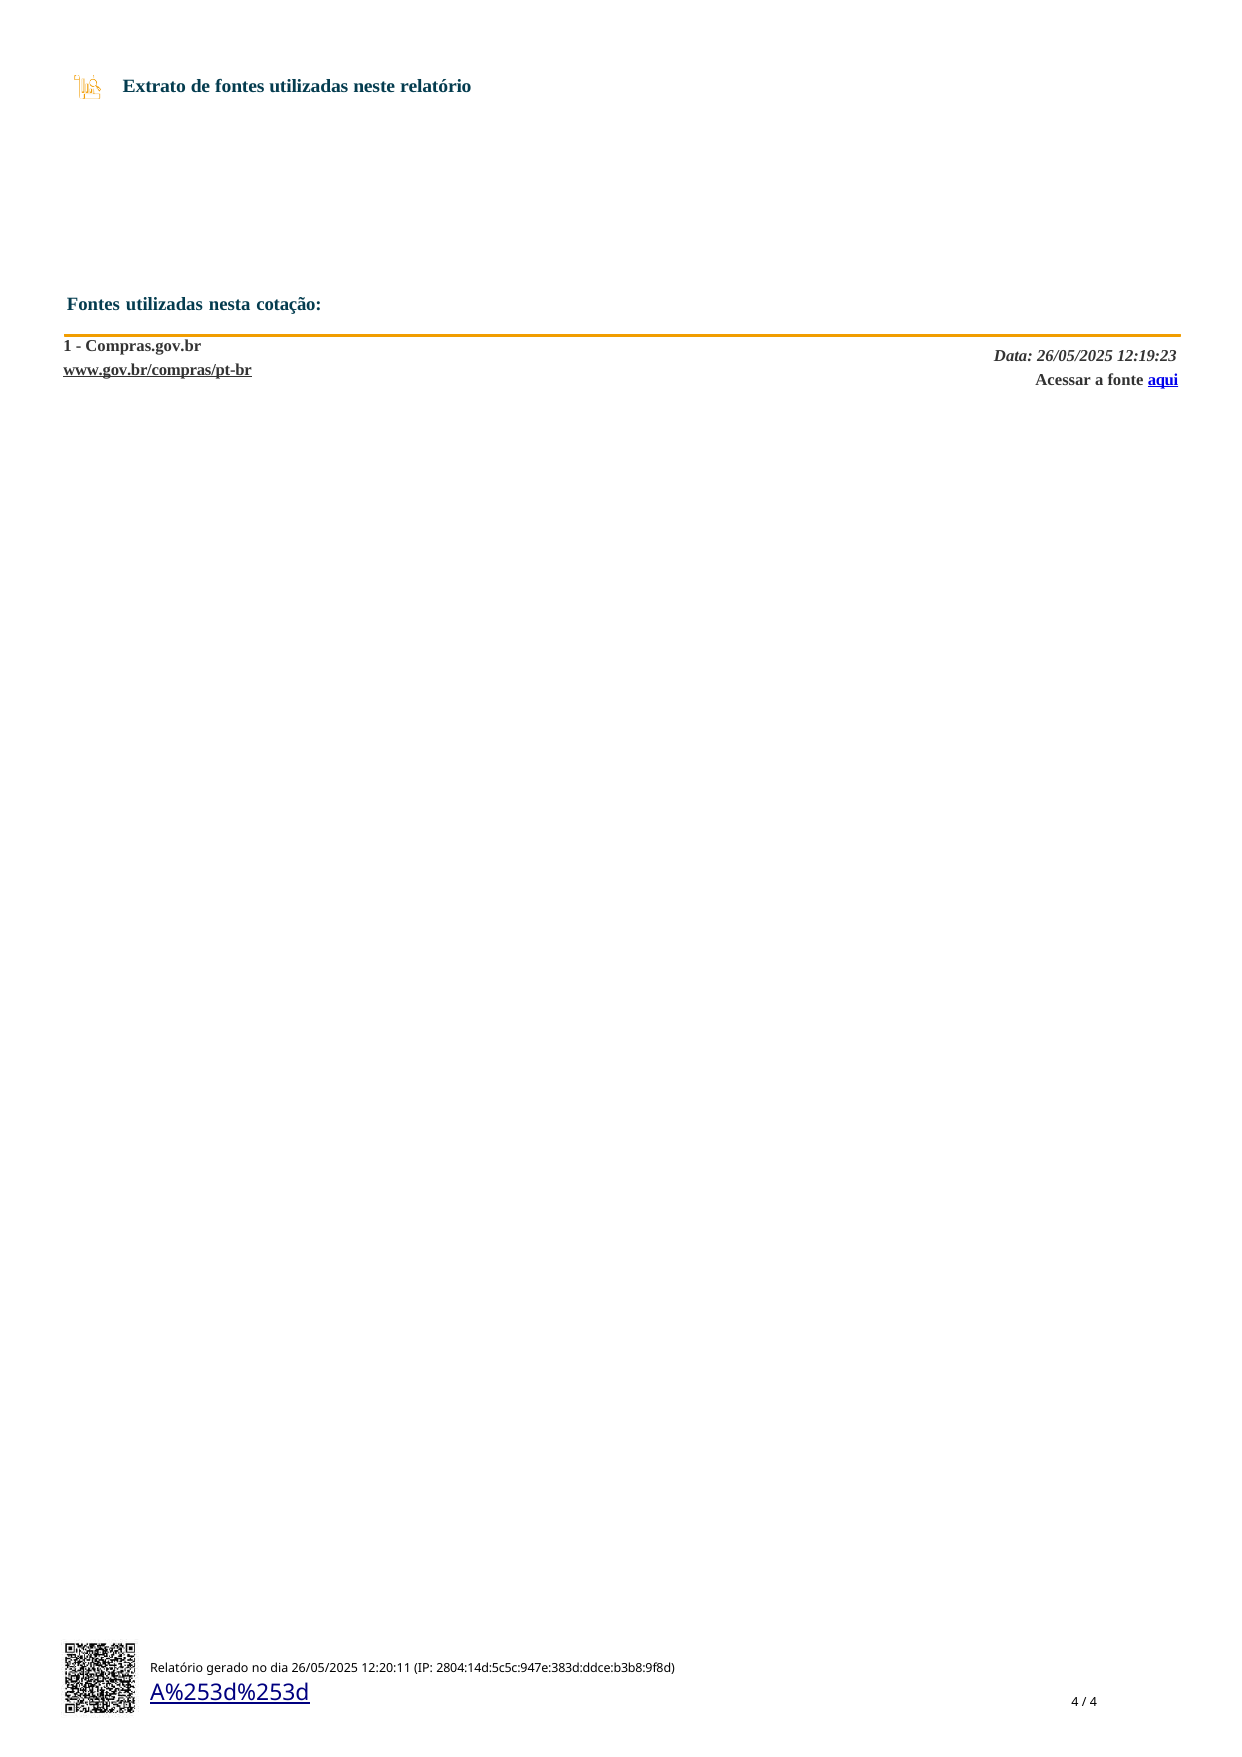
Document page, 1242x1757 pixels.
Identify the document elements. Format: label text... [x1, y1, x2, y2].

text 1 - Compras.gov.br www.gov.br/compras/pt-br [63, 336, 254, 379]
text Extrato de fontes utilizadas neste relatório [122, 75, 1183, 97]
text Fontes utilizadas nesta cotação: [67, 293, 1183, 314]
text ATENÇÃO - O Banco de Preços é uma solução tecnológica que atende aos parâmetros de pesquisa dispostos em Leis vigentes, Instruções Normativas, Acórdãos, Regulamentos, Decretos e Portarias. Sendo assim, por reunir diversas fontes governamentais, complementares e sites de domínio amplo, o sistema não é considerado uma fonte e, sim, um meio para que as pesquisas sejam realizadas de forma segura, ágil e eficaz. [81, 129, 1152, 220]
text Data: 26/05/2025 12:19:23 [990, 346, 1178, 365]
text Acessar a fonte aqui [990, 369, 1178, 389]
